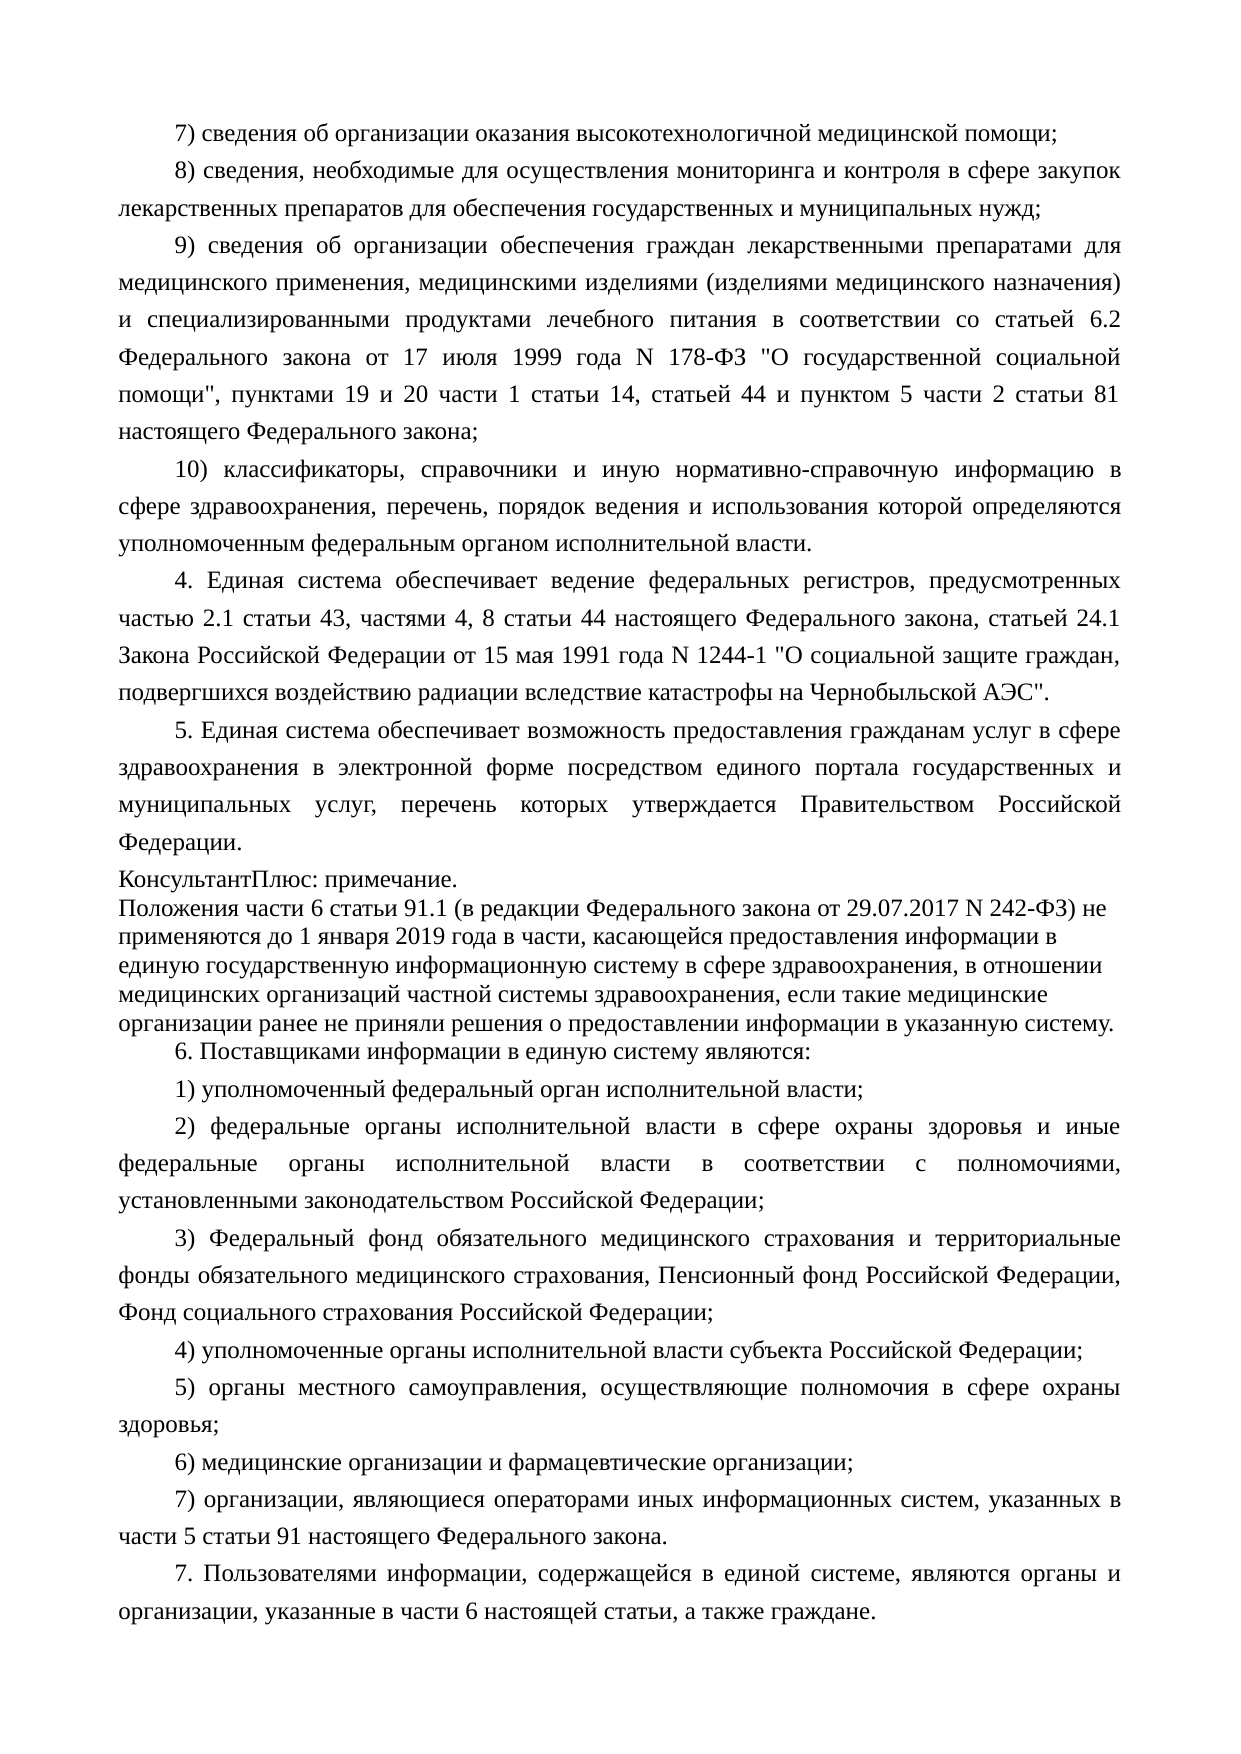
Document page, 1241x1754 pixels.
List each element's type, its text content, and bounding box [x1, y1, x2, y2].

text 7. Пользователями информации, содержащейся в единой системе, являются органы и организации, указанные в части 6 настоящей статьи, а также граждане. [118, 1558, 1122, 1624]
text Положения части 6 статьи 91.1 (в редакции Федерального закона от 29.07.2017 N 242-ФЗ) не применяются до 1 января 2019 года в части, касающейся предоставления информации в единую государственную информационную систему в сфере здравоохранения, в отношении медицинских организаций частной системы здравоохранения, если такие медицинские организации ранее не приняли решения о предоставлении информации в указанную систему. [118, 893, 1122, 1036]
text 6. Поставщиками информации в единую систему являются: [118, 1036, 1122, 1065]
text 7) организации, являющиеся операторами иных информационных систем, указанных в части 5 статьи 91 настоящего Федерального закона. [118, 1484, 1122, 1550]
text 7) сведения об организации оказания высокотехнологичной медицинской помощи; [118, 118, 1122, 147]
text КонсультантПлюс: примечание. [118, 864, 1122, 893]
text 10) классификаторы, справочники и иную нормативно-справочную информацию в сфере здравоохранения, перечень, порядок ведения и использования которой определяются уполномоченным федеральным органом исполнительной власти. [118, 454, 1122, 557]
text 9) сведения об организации обеспечения граждан лекарственными препаратами для медицинского применения, медицинскими изделиями (изделиями медицинского назначения) и специализированными продуктами лечебного питания в соответствии со статьей 6.2 Федерального закона от 17 июля 1999 года N 178-ФЗ "О государственной социальной помощи", пунктами 19 и 20 части 1 статьи 14, статьей 44 и пунктом 5 части 2 статьи 81 настоящего Федерального закона; [118, 230, 1122, 445]
text 6) медицинские организации и фармацевтические организации; [118, 1447, 1122, 1475]
text 4. Единая система обеспечивает ведение федеральных регистров, предусмотренных частью 2.1 статьи 43, частями 4, 8 статьи 44 настоящего Федерального закона, статьей 24.1 Закона Российской Федерации от 15 мая 1991 года N 1244-1 "О социальной защите граждан, подвергшихся воздействию радиации вследствие катастрофы на Чернобыльской АЭС". [118, 566, 1122, 706]
text 5. Единая система обеспечивает возможность предоставления гражданам услуг в сфере здравоохранения в электронной форме посредством единого портала государственных и муниципальных услуг, перечень которых утверждается Правительством Российской Федерации. [118, 715, 1122, 855]
text 4) уполномоченные органы исполнительной власти субъекта Российской Федерации; [118, 1335, 1122, 1363]
text 3) Федеральный фонд обязательного медицинского страхования и территориальные фонды обязательного медицинского страхования, Пенсионный фонд Российской Федерации, Фонд социального страхования Российской Федерации; [118, 1223, 1122, 1326]
text 8) сведения, необходимые для осуществления мониторинга и контроля в сфере закупок лекарственных препаратов для обеспечения государственных и муниципальных нужд; [118, 155, 1122, 221]
text 5) органы местного самоуправления, осуществляющие полномочия в сфере охраны здоровья; [118, 1372, 1122, 1438]
text 2) федеральные органы исполнительной власти в сфере охраны здоровья и иные федеральные органы исполнительной власти в соответствии с полномочиями, установленными законодательством Российской Федерации; [118, 1111, 1122, 1214]
text 1) уполномоченный федеральный орган исполнительной власти; [118, 1074, 1122, 1102]
